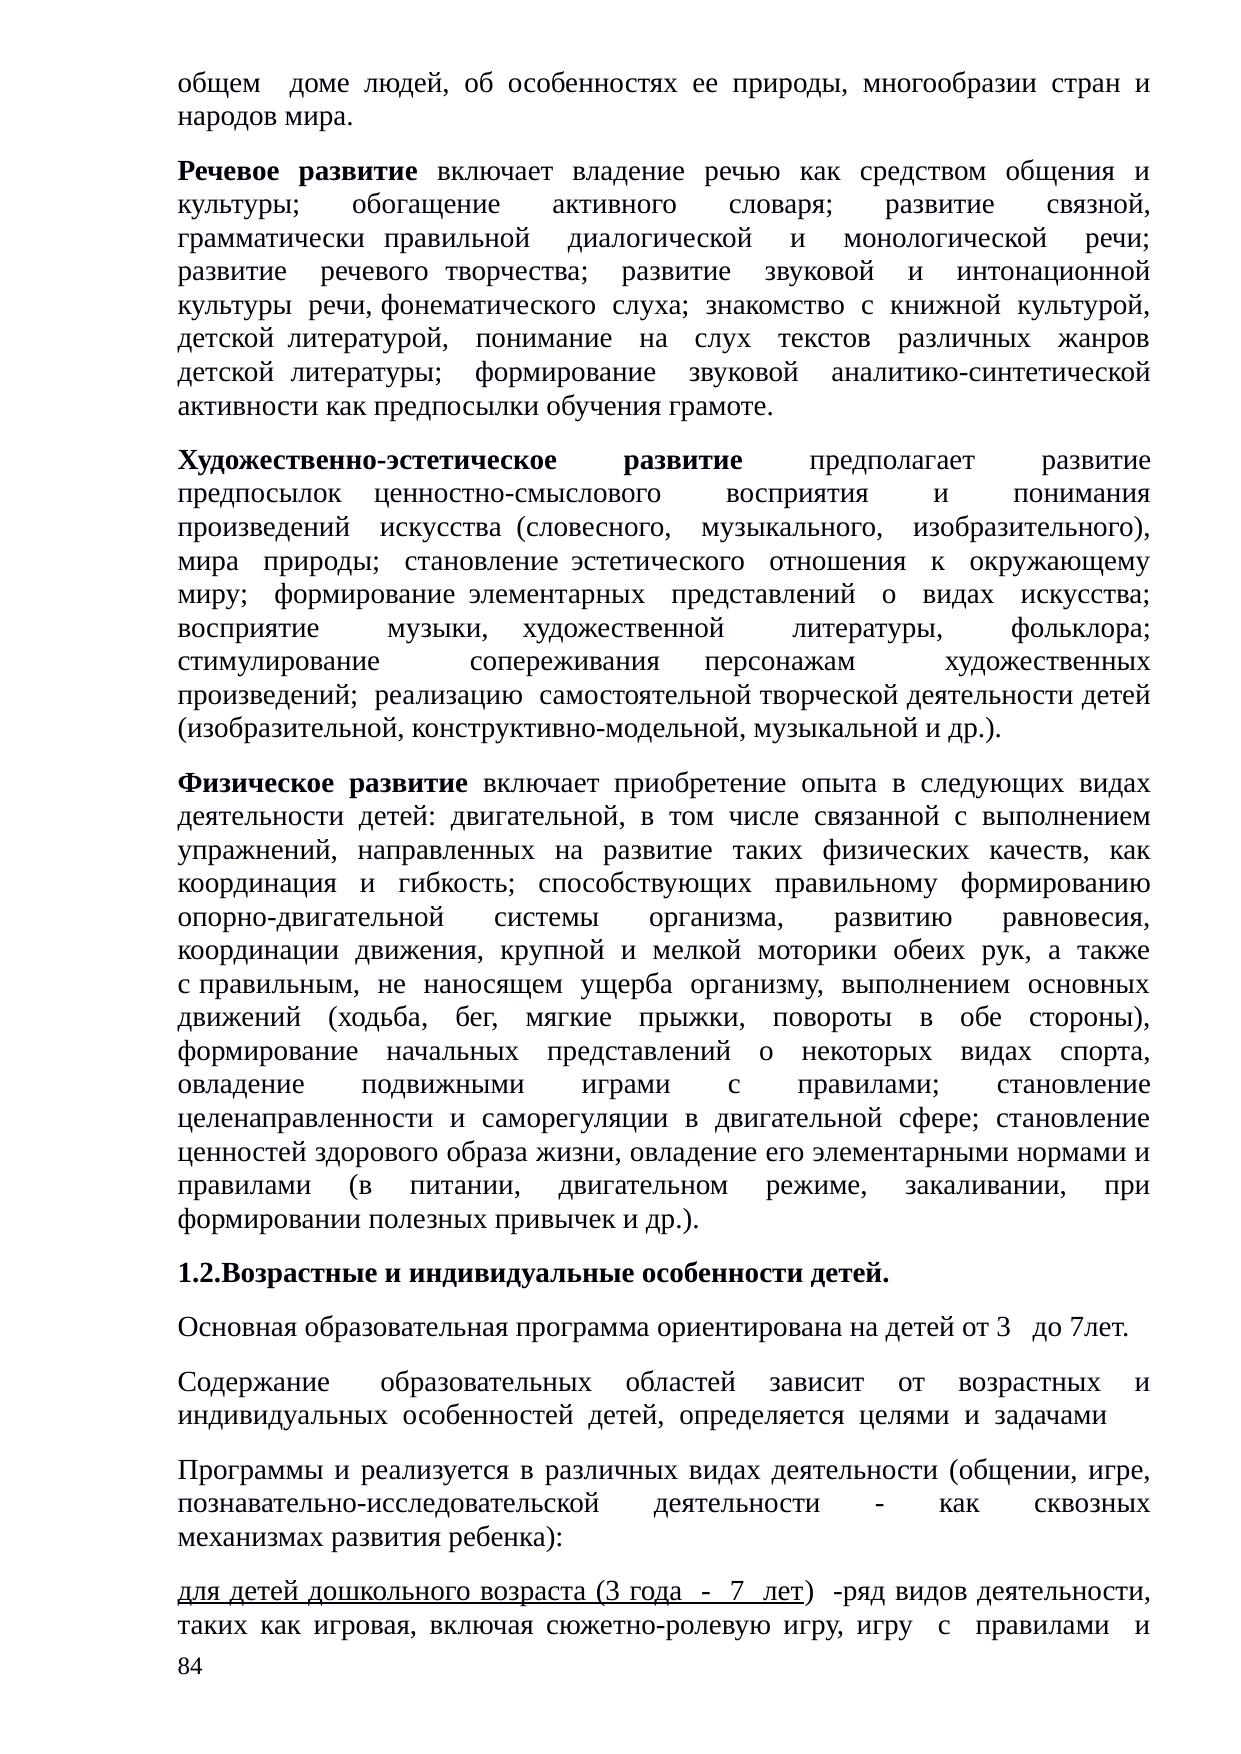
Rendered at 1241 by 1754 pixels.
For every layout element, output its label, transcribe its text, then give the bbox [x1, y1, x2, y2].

text Художественно-эстетическое развитие предполагает развитие предпосылок ценностно-смыслового восприятия и понимания произведений искусства (словесного, музыкального, изобразительного), мира природы; становление эстетического отношения к окружающему миру; формирование элементарных представлений о видах искусства; восприятие музыки, художественной литературы, фольклора; стимулирование сопереживания персонажам художественных произведений; реализацию самостоятельной творческой деятельности детей (изобразительной, конструктивно-модельной, музыкальной и др.). [177, 442, 1152, 744]
text общем доме людей, об особенностях ее природы, многообразии стран и народов мира. [177, 65, 1152, 132]
text Основная образовательная программа ориентирована на детей от 3 до 7лет. [177, 1309, 1152, 1343]
text Речевое развитие включает владение речью как средством общения и культуры; обогащение активного словаря; развитие связной, грамматически правильной диалогической и монологической речи; развитие речевого творчества; развитие звуковой и интонационной культуры речи, фонематического слуха; знакомство с книжной культурой, детской литературой, понимание на слух текстов различных жанров детской литературы; формирование звуковой аналитико-синтетической активности как предпосылки обучения грамоте. [177, 153, 1152, 421]
text Физическое развитие включает приобретение опыта в следующих видах деятельности детей: двигательной, в том числе связанной с выполнением упражнений, направленных на развитие таких физических качеств, как координация и гибкость; способствующих правильному формированию опорно-двигательной системы организма, развитию равновесия, координации движения, крупной и мелкой моторики обеих рук, а также с правильным, не наносящем ущерба организму, выполнением основных движений (ходьба, бег, мягкие прыжки, повороты в обе стороны), формирование начальных представлений о некоторых видах спорта, овладение подвижными играми с правилами; становление целенаправленности и саморегуляции в двигательной сфере; становление ценностей здорового образа жизни, овладение его элементарными нормами и правилами (в питании, двигательном режиме, закаливании, при формировании полезных привычек и др.). [177, 765, 1152, 1234]
text Программы и реализуется в различных видах деятельности (общении, игре, познавательно-исследовательской деятельности - как сквозных механизмах развития ребенка): [177, 1452, 1152, 1552]
text для детей дошкольного возраста (3 года - 7 лет) -ряд видов деятельности, таких как игровая, включая сюжетно-ролевую игру, игру с правилами и [177, 1573, 1152, 1640]
text Содержание образовательных областей зависит от возрастных и индивидуальных особенностей детей, определяется целями и задачами [177, 1364, 1152, 1431]
text 1.2.Возрастные и индивидуальные особенности детей. [177, 1255, 1152, 1289]
